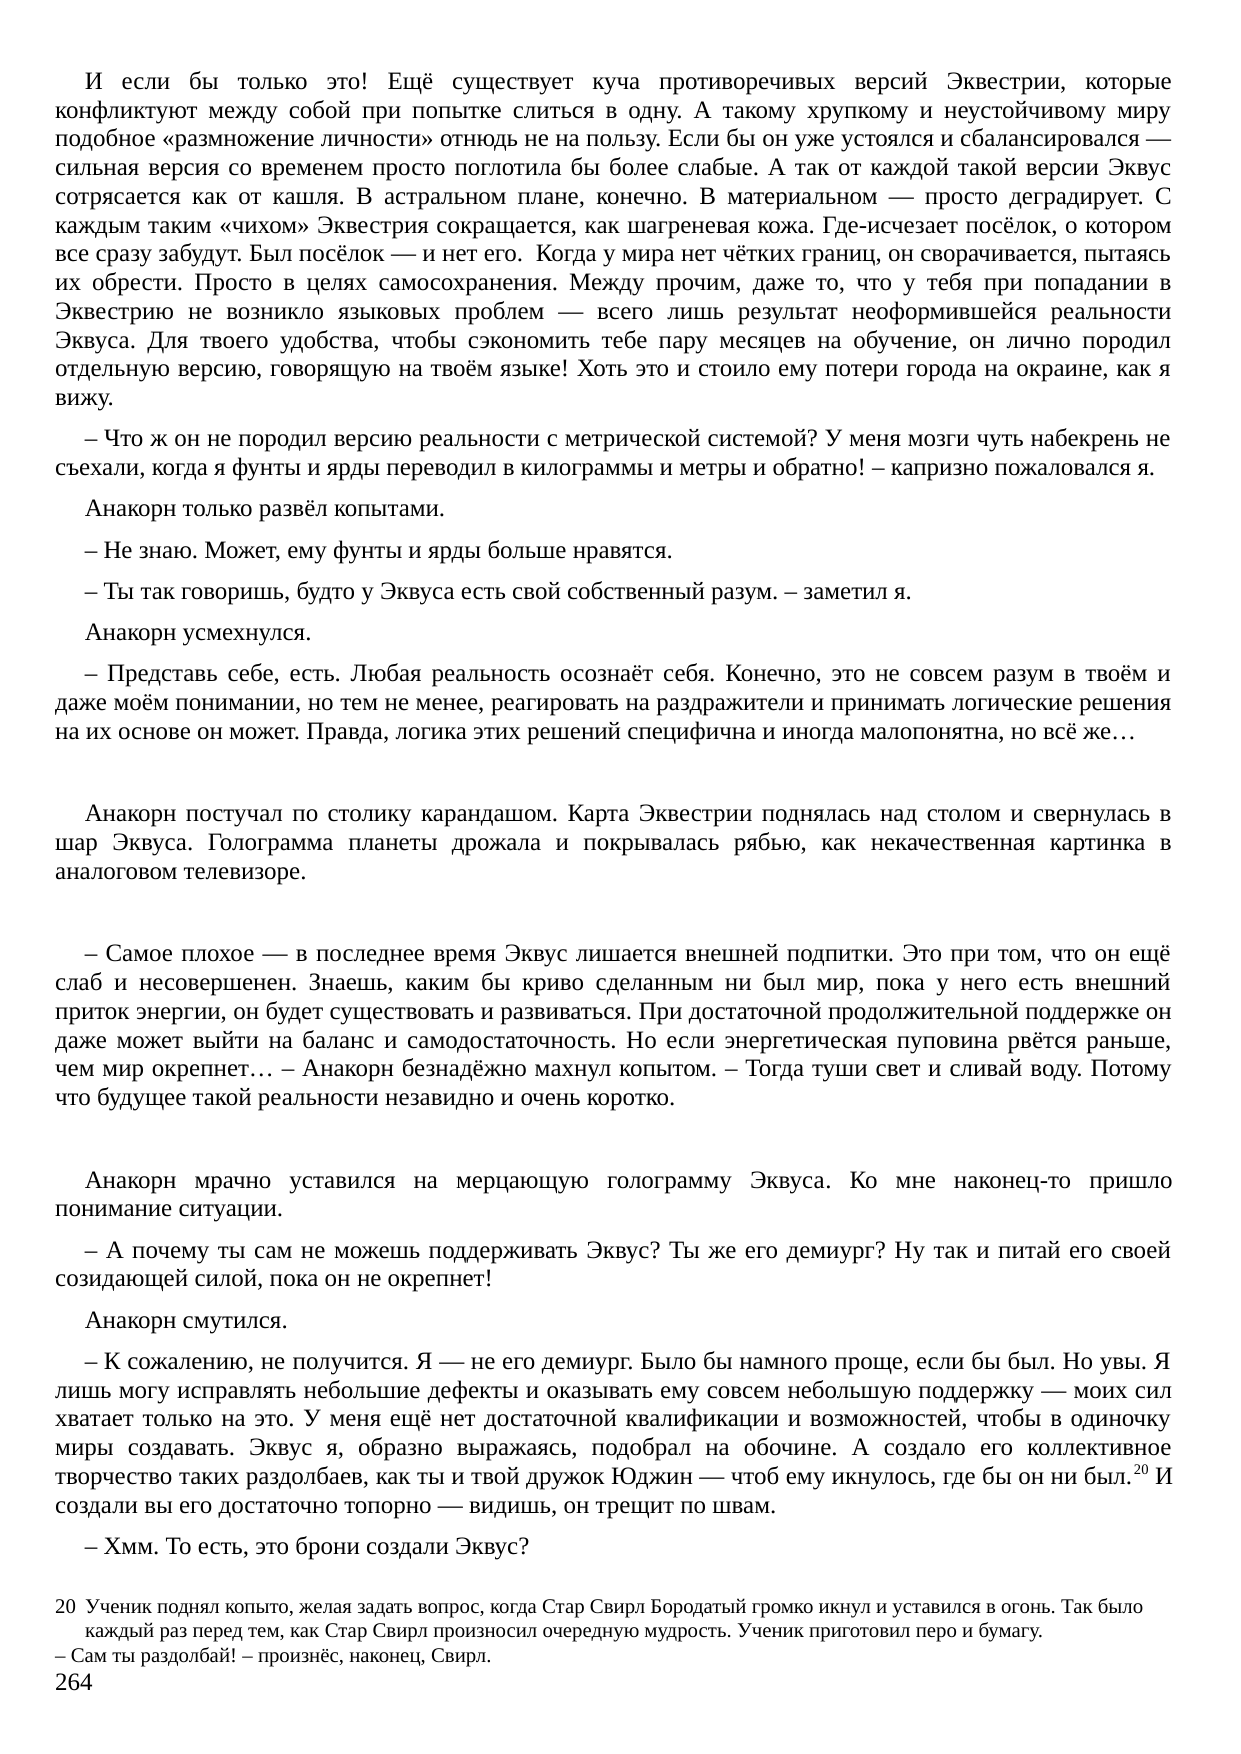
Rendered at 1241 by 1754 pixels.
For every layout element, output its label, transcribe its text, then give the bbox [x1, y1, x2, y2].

text – Что ж он не породил версию реальности с метрической системой? У меня мозги чуть набекрень не съехали, когда я фунты и ярды переводил в килограммы и метры и обратно! – капризно пожаловался я. [55, 423, 1173, 481]
text – К сожалению, не получится. Я — не его демиург. Было бы намного проще, если бы был. Но увы. Я лишь могу исправлять небольшие дефекты и оказывать ему совсем небольшую поддержку — моих сил хватает только на это. У меня ещё нет достаточной квалификации и возможностей, чтобы в одиночку миры создавать. Эквус я, образно выражаясь, подобрал на обочине. А создало его коллективное творчество таких раздолбаев, как ты и твой дружок Юджин — чтоб ему икнулось, где бы он ни был. И создали вы его достаточно топорно — видишь, он трещит по швам. [55, 1346, 1173, 1518]
text – Не знаю. Может, ему фунты и ярды больше нравятся. [55, 535, 1173, 563]
text Анакорн усмехнулся. [55, 617, 1173, 646]
text И если бы только это! Ещё существует куча противоречивых версий Эквестрии, которые конфликтуют между собой при попытке слиться в одну. А такому хрупкому и неустойчивому миру подобное «размножение личности» отнюдь не на пользу. Если бы он уже устоялся и сбалансировался — сильная версия со временем просто поглотила бы более слабые. А так от каждой такой версии Эквус сотрясается как от кашля. В астральном плане, конечно. В материальном — просто деградирует. С каждым таким «чихом» Эквестрия сокращается, как шагреневая кожа. Где-исчезает посёлок, о котором все сразу забудут. Был посёлок — и нет его. Когда у мира нет чётких границ, он сворачивается, пытаясь их обрести. Просто в целях самосохранения. Между прочим, даже то, что у тебя при попадании в Эквестрию не возникло языковых проблем — всего лишь результат неоформившейся реальности Эквуса. Для твоего удобства, чтобы сэкономить тебе пару месяцев на обучение, он лично породил отдельную версию, говорящую на твоём языке! Хоть это и стоило ему потери города на окраине, как я вижу. [55, 66, 1173, 411]
text – Ты так говоришь, будто у Эквуса есть свой собственный разум. – заметил я. [55, 576, 1173, 605]
text – А почему ты сам не можешь поддерживать Эквус? Ты же его демиург? Ну так и питай его своей созидающей силой, пока он не окрепнет! [55, 1235, 1173, 1292]
text Ученик поднял копыто, желая задать вопрос, когда Стар Свирл Бородатый громко икнул и уставился в огонь. Так было каждый раз перед тем, как Стар Свирл произносил очередную мудрость. Ученик приготовил перо и бумагу. [55, 1594, 1173, 1642]
text Анакорн только развёл копытами. [55, 493, 1173, 522]
text – Хмм. То есть, это брони создали Эквус? [55, 1531, 1173, 1560]
text – Самое плохое — в последнее время Эквус лишается внешней подпитки. Это при том, что он ещё слаб и несовершенен. Знаешь, каким бы криво сделанным ни был мир, пока у него есть внешний приток энергии, он будет существовать и развиваться. При достаточной продолжительной поддержке он даже может выйти на баланс и самодостаточность. Но если энергетическая пуповина рвётся раньше, чем мир окрепнет… – Анакорн безнадёжно махнул копытом. – Тогда туши свет и сливай воду. Потому что будущее такой реальности незавидно и очень коротко. [55, 938, 1173, 1111]
text – Сам ты раздолбай! – произнёс, наконец, Свирл. [55, 1642, 1173, 1667]
text – Представь себе, есть. Любая реальность осознаёт себя. Конечно, это не совсем разум в твоём и даже моём понимании, но тем не менее, реагировать на раздражители и принимать логические решения на их основе он может. Правда, логика этих решений специфична и иногда малопонятна, но всё же… [55, 658, 1173, 745]
text Анакорн постучал по столику карандашом. Карта Эквестрии поднялась над столом и свернулась в шар Эквуса. Голограмма планеты дрожала и покрывалась рябью, как некачественная картинка в аналоговом телевизоре. [55, 798, 1173, 885]
text Анакорн мрачно уставился на мерцающую голограмму Эквуса. Ко мне наконец-то пришло понимание ситуации. [55, 1165, 1173, 1222]
text Анакорн смутился. [55, 1305, 1173, 1333]
